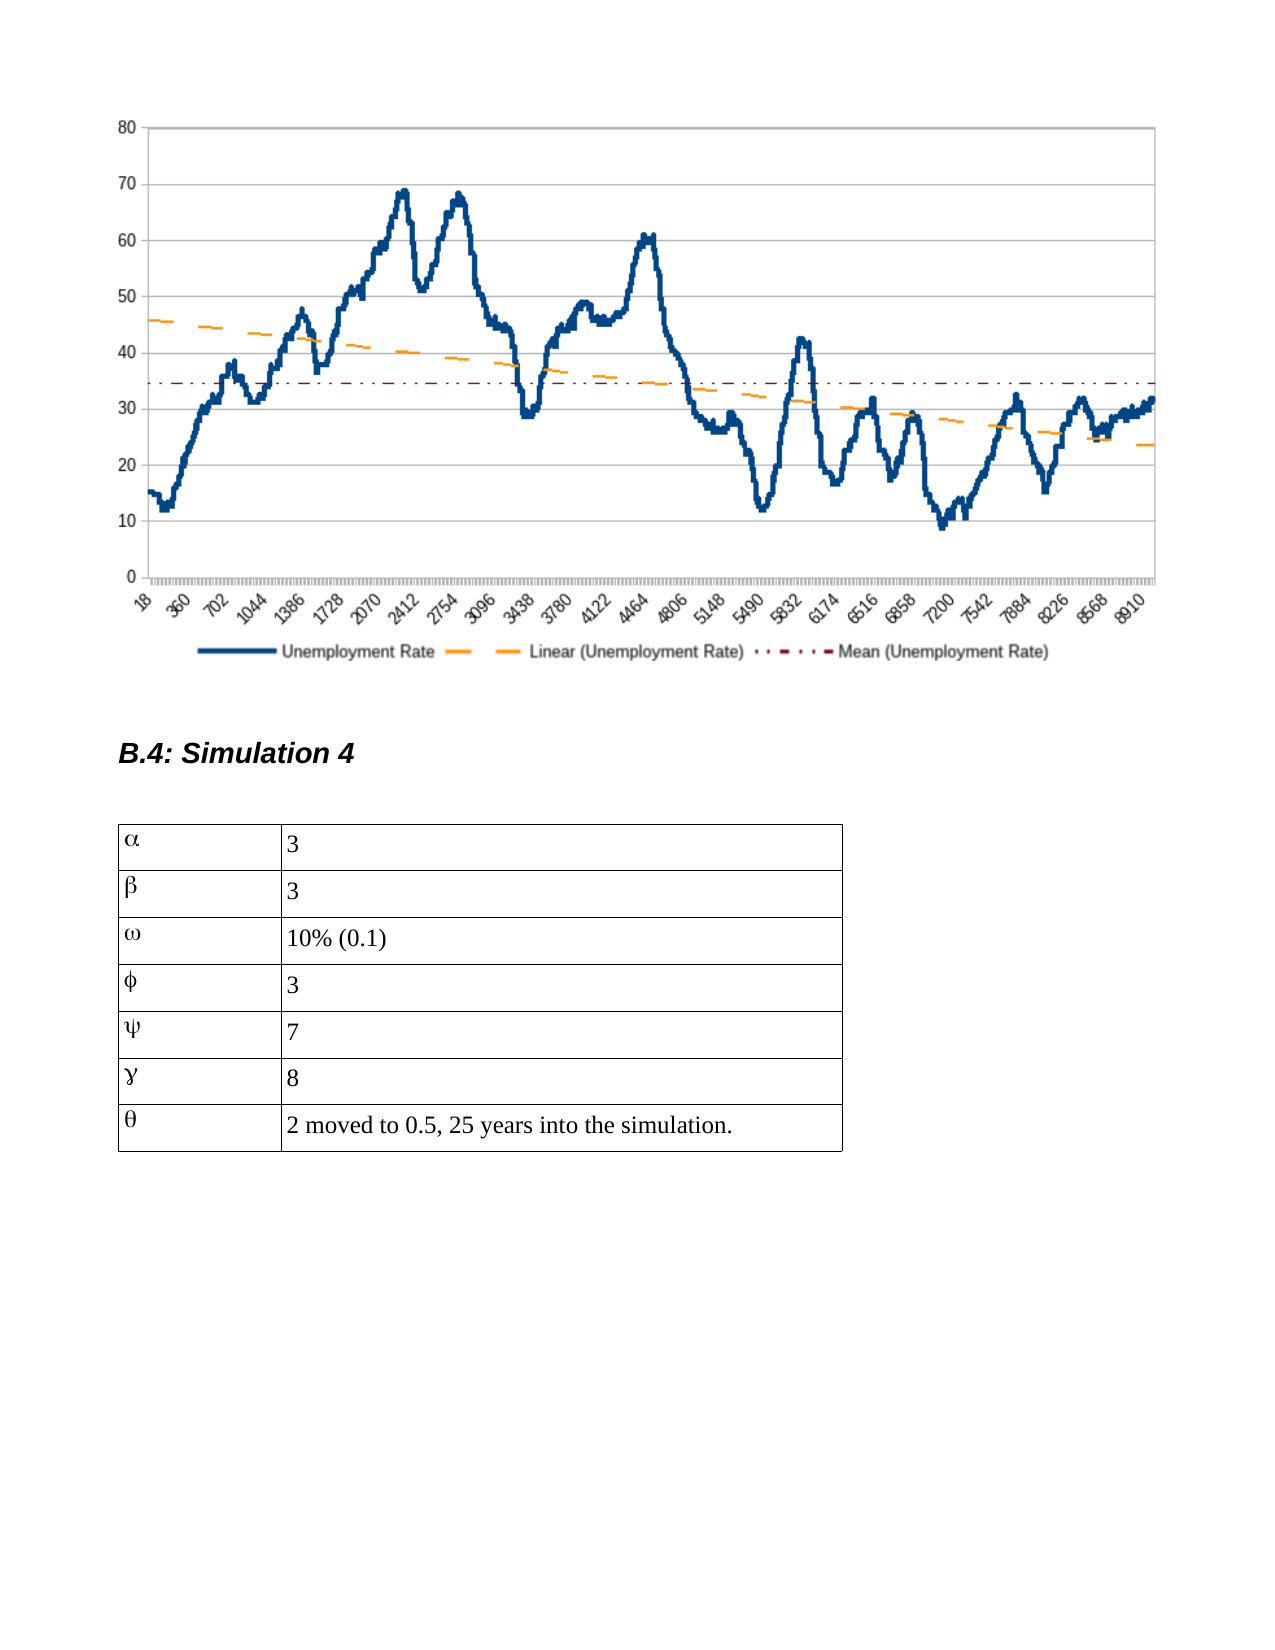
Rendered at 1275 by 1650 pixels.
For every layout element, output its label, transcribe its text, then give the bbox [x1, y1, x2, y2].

table_cell y [119, 1012, 281, 1057]
table_cell 3 [282, 965, 842, 1011]
picture [118, 118, 1157, 666]
table_cell q [119, 1105, 281, 1151]
table_cell 3 [282, 871, 842, 917]
table_cell 10% (0.1) [282, 918, 842, 964]
subtitle B.4: Simulation 4 [118, 736, 1157, 770]
table_cell f [119, 965, 281, 1011]
table_cell 7 [282, 1012, 842, 1057]
table_header 3 [282, 825, 842, 870]
table_cell 2 moved to 0.5, 25 years into the simulation. [282, 1105, 842, 1151]
table_header a [119, 825, 281, 870]
table_cell g [119, 1059, 281, 1104]
table_cell w [119, 918, 281, 964]
table_cell b [119, 871, 281, 917]
table_cell 8 [282, 1059, 842, 1104]
